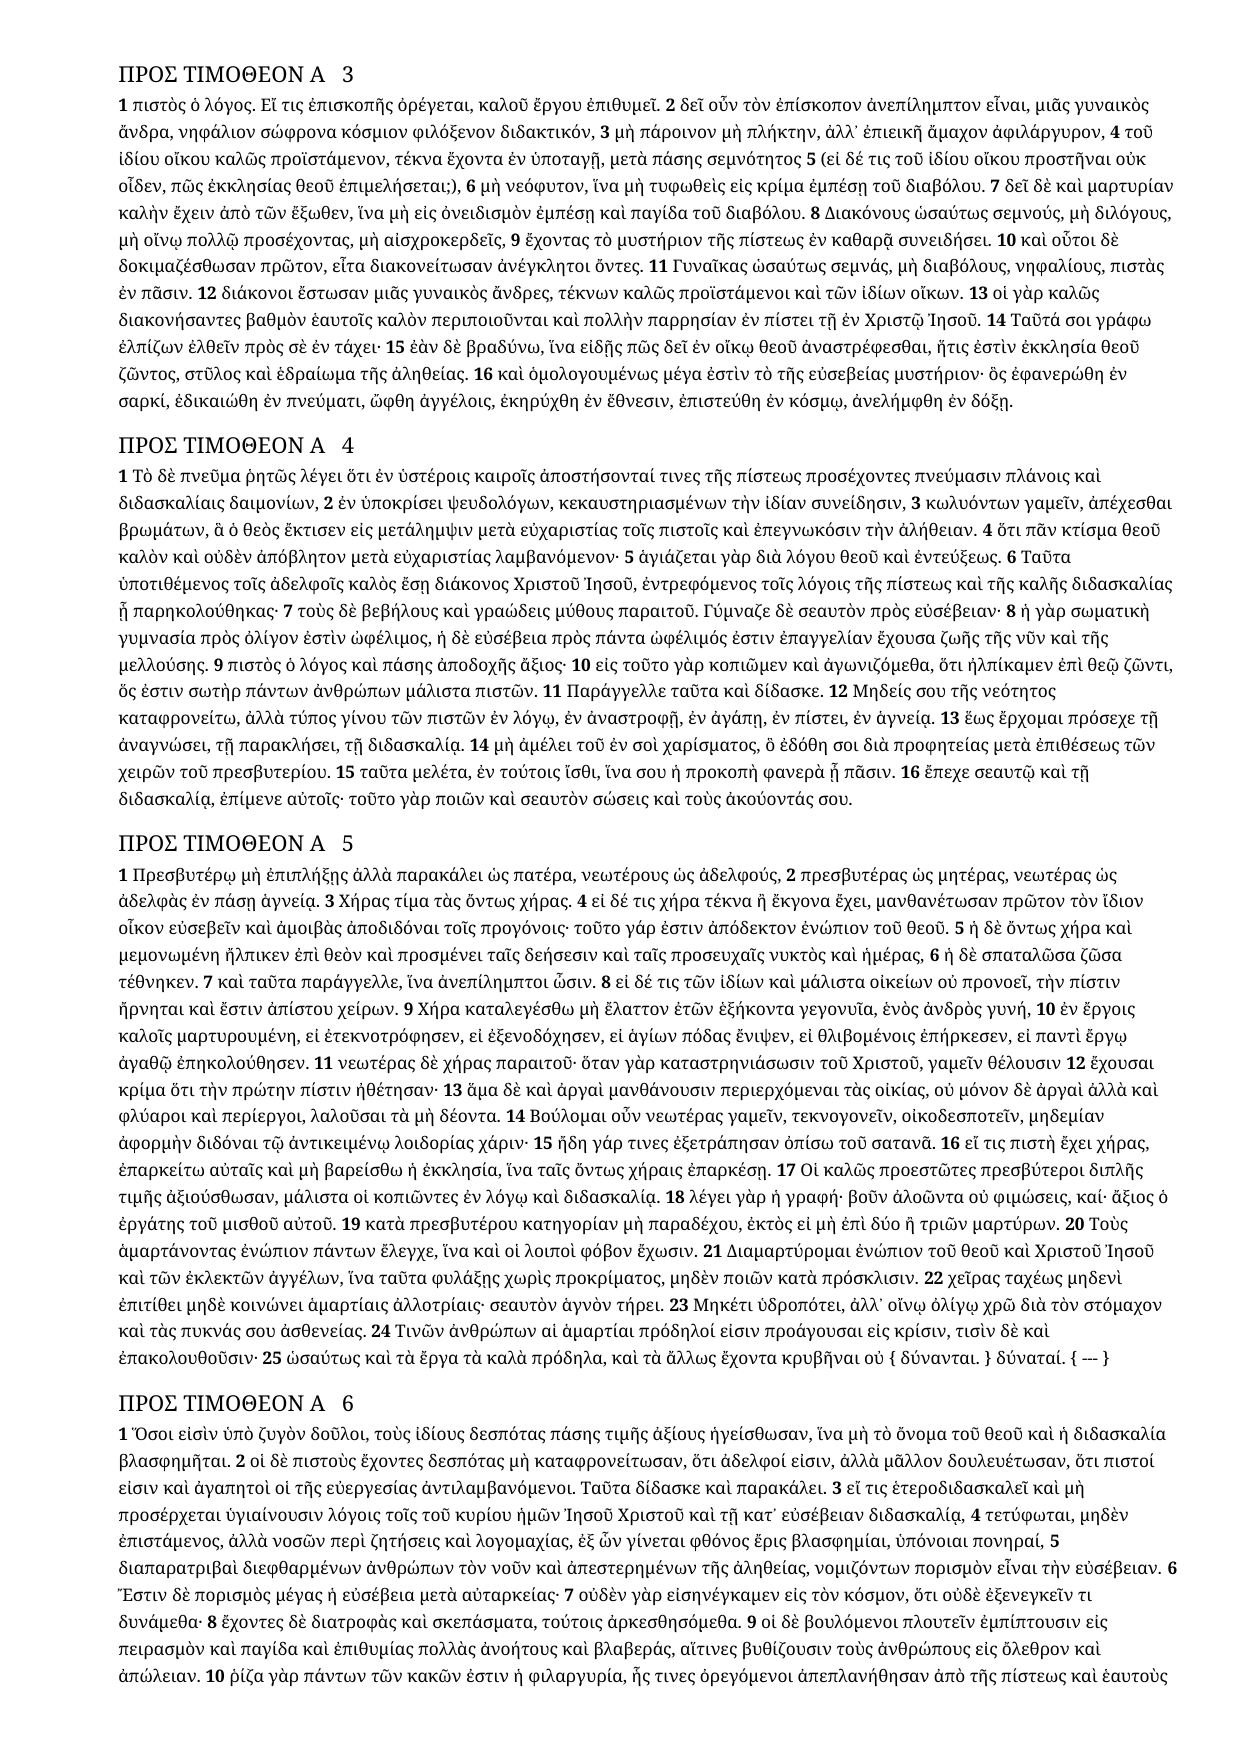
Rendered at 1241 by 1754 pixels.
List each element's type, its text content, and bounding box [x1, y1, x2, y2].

text 1 Πρεσβυτέρῳ μὴ ἐπιπλήξῃς ἀλλὰ παρακάλει ὡς πατέρα, νεωτέρους ὡς ἀδελφούς, 2 πρεσβυτέρας ὡς μητέρας, νεωτέρας ὡς ἀδελφὰς ἐν πάσῃ ἁγνείᾳ. 3 Χήρας τίμα τὰς ὄντως χήρας. 4 εἰ δέ τις χήρα τέκνα ἢ ἔκγονα ἔχει, μανθανέτωσαν πρῶτον τὸν ἴδιον οἶκον εὐσεβεῖν καὶ ἀμοιβὰς ἀποδιδόναι τοῖς προγόνοις· τοῦτο γάρ ἐστιν ἀπόδεκτον ἐνώπιον τοῦ θεοῦ. 5 ἡ δὲ ὄντως χήρα καὶ μεμονωμένη ἤλπικεν ἐπὶ θεὸν καὶ προσμένει ταῖς δεήσεσιν καὶ ταῖς προσευχαῖς νυκτὸς καὶ ἡμέρας, 6 ἡ δὲ σπαταλῶσα ζῶσα τέθνηκεν. 7 καὶ ταῦτα παράγγελλε, ἵνα ἀνεπίλημπτοι ὦσιν. 8 εἰ δέ τις τῶν ἰδίων καὶ μάλιστα οἰκείων οὐ προνοεῖ, τὴν πίστιν ἤρνηται καὶ ἔστιν ἀπίστου χείρων. 9 Χήρα καταλεγέσθω μὴ ἔλαττον ἐτῶν ἑξήκοντα γεγονυῖα, ἑνὸς ἀνδρὸς γυνή, 10 ἐν ἔργοις καλοῖς μαρτυρουμένη, εἰ ἐτεκνοτρόφησεν, εἰ ἐξενοδόχησεν, εἰ ἁγίων πόδας ἔνιψεν, εἰ θλιβομένοις ἐπήρκεσεν, εἰ παντὶ ἔργῳ ἀγαθῷ ἐπηκολούθησεν. 11 νεωτέρας δὲ χήρας παραιτοῦ· ὅταν γὰρ καταστρηνιάσωσιν τοῦ Χριστοῦ, γαμεῖν θέλουσιν 12 ἔχουσαι κρίμα ὅτι τὴν πρώτην πίστιν ἠθέτησαν· 13 ἅμα δὲ καὶ ἀργαὶ μανθάνουσιν περιερχόμεναι τὰς οἰκίας, οὐ μόνον δὲ ἀργαὶ ἀλλὰ καὶ φλύαροι καὶ περίεργοι, λαλοῦσαι τὰ μὴ δέοντα. 14 Βούλομαι οὖν νεωτέρας γαμεῖν, τεκνογονεῖν, οἰκοδεσποτεῖν, μηδεμίαν ἀφορμὴν διδόναι τῷ ἀντικειμένῳ λοιδορίας χάριν· 15 ἤδη γάρ τινες ἐξετράπησαν ὀπίσω τοῦ σατανᾶ. 16 εἴ τις πιστὴ ἔχει χήρας, ἐπαρκείτω αὐταῖς καὶ μὴ βαρείσθω ἡ ἐκκλησία, ἵνα ταῖς ὄντως χήραις ἐπαρκέσῃ. 17 Οἱ καλῶς προεστῶτες πρεσβύτεροι διπλῆς τιμῆς ἀξιούσθωσαν, μάλιστα οἱ κοπιῶντες ἐν λόγῳ καὶ διδασκαλίᾳ. 18 λέγει γὰρ ἡ γραφή· βοῦν ἀλοῶντα οὐ φιμώσεις, καί· ἄξιος ὁ ἐργάτης τοῦ μισθοῦ αὐτοῦ. 19 κατὰ πρεσβυτέρου κατηγορίαν μὴ παραδέχου, ἐκτὸς εἰ μὴ ἐπὶ δύο ἢ τριῶν μαρτύρων. 20 Τοὺς ἁμαρτάνοντας ἐνώπιον πάντων ἔλεγχε, ἵνα καὶ οἱ λοιποὶ φόβον ἔχωσιν. 21 Διαμαρτύρομαι ἐνώπιον τοῦ θεοῦ καὶ Χριστοῦ Ἰησοῦ καὶ τῶν ἐκλεκτῶν ἀγγέλων, ἵνα ταῦτα φυλάξῃς χωρὶς προκρίματος, μηδὲν ποιῶν κατὰ πρόσκλισιν. 22 χεῖρας ταχέως μηδενὶ ἐπιτίθει μηδὲ κοινώνει ἁμαρτίαις ἀλλοτρίαις· σεαυτὸν ἁγνὸν τήρει. 23 Μηκέτι ὑδροπότει, ἀλλ᾽ οἴνῳ ὀλίγῳ χρῶ διὰ τὸν στόμαχον καὶ τὰς πυκνάς σου ἀσθενείας. 24 Τινῶν ἀνθρώπων αἱ ἁμαρτίαι πρόδηλοί εἰσιν προάγουσαι εἰς κρίσιν, τισὶν δὲ καὶ ἐπακολουθοῦσιν· 25 ὡσαύτως καὶ τὰ ἔργα τὰ καλὰ πρόδηλα, καὶ τὰ ἄλλως ἔχοντα κρυβῆναι οὐ { δύνανται. } δύναταί. { --- } [118, 863, 1181, 1370]
text ΠΡΟΣ ΤΙΜΟΘΕΟΝ Α 5 [118, 828, 1181, 858]
text ΠΡΟΣ ΤΙΜΟΘΕΟΝ Α 3 [118, 59, 1181, 89]
text 1 πιστὸς ὁ λόγος. Εἴ τις ἐπισκοπῆς ὀρέγεται, καλοῦ ἔργου ἐπιθυμεῖ. 2 δεῖ οὖν τὸν ἐπίσκοπον ἀνεπίλημπτον εἶναι, μιᾶς γυναικὸς ἄνδρα, νηφάλιον σώφρονα κόσμιον φιλόξενον διδακτικόν, 3 μὴ πάροινον μὴ πλήκτην, ἀλλ᾽ ἐπιεικῆ ἄμαχον ἀφιλάργυρον, 4 τοῦ ἰδίου οἴκου καλῶς προϊστάμενον, τέκνα ἔχοντα ἐν ὑποταγῇ, μετὰ πάσης σεμνότητος 5 (εἰ δέ τις τοῦ ἰδίου οἴκου προστῆναι οὐκ οἶδεν, πῶς ἐκκλησίας θεοῦ ἐπιμελήσεται;), 6 μὴ νεόφυτον, ἵνα μὴ τυφωθεὶς εἰς κρίμα ἐμπέσῃ τοῦ διαβόλου. 7 δεῖ δὲ καὶ μαρτυρίαν καλὴν ἔχειν ἀπὸ τῶν ἔξωθεν, ἵνα μὴ εἰς ὀνειδισμὸν ἐμπέσῃ καὶ παγίδα τοῦ διαβόλου. 8 Διακόνους ὡσαύτως σεμνούς, μὴ διλόγους, μὴ οἴνῳ πολλῷ προσέχοντας, μὴ αἰσχροκερδεῖς, 9 ἔχοντας τὸ μυστήριον τῆς πίστεως ἐν καθαρᾷ συνειδήσει. 10 καὶ οὗτοι δὲ δοκιμαζέσθωσαν πρῶτον, εἶτα διακονείτωσαν ἀνέγκλητοι ὄντες. 11 Γυναῖκας ὡσαύτως σεμνάς, μὴ διαβόλους, νηφαλίους, πιστὰς ἐν πᾶσιν. 12 διάκονοι ἔστωσαν μιᾶς γυναικὸς ἄνδρες, τέκνων καλῶς προϊστάμενοι καὶ τῶν ἰδίων οἴκων. 13 οἱ γὰρ καλῶς διακονήσαντες βαθμὸν ἑαυτοῖς καλὸν περιποιοῦνται καὶ πολλὴν παρρησίαν ἐν πίστει τῇ ἐν Χριστῷ Ἰησοῦ. 14 Ταῦτά σοι γράφω ἐλπίζων ἐλθεῖν πρὸς σὲ ἐν τάχει· 15 ἐὰν δὲ βραδύνω, ἵνα εἰδῇς πῶς δεῖ ἐν οἴκῳ θεοῦ ἀναστρέφεσθαι, ἥτις ἐστὶν ἐκκλησία θεοῦ ζῶντος, στῦλος καὶ ἑδραίωμα τῆς ἀληθείας. 16 καὶ ὁμολογουμένως μέγα ἐστὶν τὸ τῆς εὐσεβείας μυστήριον· ὃς ἐφανερώθη ἐν σαρκί, ἐδικαιώθη ἐν πνεύματι, ὤφθη ἀγγέλοις, ἐκηρύχθη ἐν ἔθνεσιν, ἐπιστεύθη ἐν κόσμῳ, ἀνελήμφθη ἐν δόξῃ. [118, 93, 1181, 412]
text 1 Ὅσοι εἰσὶν ὑπὸ ζυγὸν δοῦλοι, τοὺς ἰδίους δεσπότας πάσης τιμῆς ἀξίους ἡγείσθωσαν, ἵνα μὴ τὸ ὄνομα τοῦ θεοῦ καὶ ἡ διδασκαλία βλασφημῆται. 2 οἱ δὲ πιστοὺς ἔχοντες δεσπότας μὴ καταφρονείτωσαν, ὅτι ἀδελφοί εἰσιν, ἀλλὰ μᾶλλον δουλευέτωσαν, ὅτι πιστοί εἰσιν καὶ ἀγαπητοὶ οἱ τῆς εὐεργεσίας ἀντιλαμβανόμενοι. Ταῦτα δίδασκε καὶ παρακάλει. 3 εἴ τις ἑτεροδιδασκαλεῖ καὶ μὴ προσέρχεται ὑγιαίνουσιν λόγοις τοῖς τοῦ κυρίου ἡμῶν Ἰησοῦ Χριστοῦ καὶ τῇ κατ᾽ εὐσέβειαν διδασκαλίᾳ, 4 τετύφωται, μηδὲν ἐπιστάμενος, ἀλλὰ νοσῶν περὶ ζητήσεις καὶ λογομαχίας, ἐξ ὧν γίνεται φθόνος ἔρις βλασφημίαι, ὑπόνοιαι πονηραί, 5 διαπαρατριβαὶ διεφθαρμένων ἀνθρώπων τὸν νοῦν καὶ ἀπεστερημένων τῆς ἀληθείας, νομιζόντων πορισμὸν εἶναι τὴν εὐσέβειαν. 6 Ἔστιν δὲ πορισμὸς μέγας ἡ εὐσέβεια μετὰ αὐταρκείας· 7 οὐδὲν γὰρ εἰσηνέγκαμεν εἰς τὸν κόσμον, ὅτι οὐδὲ ἐξενεγκεῖν τι δυνάμεθα· 8 ἔχοντες δὲ διατροφὰς καὶ σκεπάσματα, τούτοις ἀρκεσθησόμεθα. 9 οἱ δὲ βουλόμενοι πλουτεῖν ἐμπίπτουσιν εἰς πειρασμὸν καὶ παγίδα καὶ ἐπιθυμίας πολλὰς ἀνοήτους καὶ βλαβεράς, αἵτινες βυθίζουσιν τοὺς ἀνθρώπους εἰς ὄλεθρον καὶ ἀπώλειαν. 10 ῥίζα γὰρ πάντων τῶν κακῶν ἐστιν ἡ φιλαργυρία, ἧς τινες ὀρεγόμενοι ἀπεπλανήθησαν ἀπὸ τῆς πίστεως καὶ ἑαυτοὺς [118, 1422, 1181, 1687]
text ΠΡΟΣ ΤΙΜΟΘΕΟΝ Α 4 [118, 430, 1181, 460]
text 1 Τὸ δὲ πνεῦμα ῥητῶς λέγει ὅτι ἐν ὑστέροις καιροῖς ἀποστήσονταί τινες τῆς πίστεως προσέχοντες πνεύμασιν πλάνοις καὶ διδασκαλίαις δαιμονίων, 2 ἐν ὑποκρίσει ψευδολόγων, κεκαυστηριασμένων τὴν ἰδίαν συνείδησιν, 3 κωλυόντων γαμεῖν, ἀπέχεσθαι βρωμάτων, ἃ ὁ θεὸς ἔκτισεν εἰς μετάλημψιν μετὰ εὐχαριστίας τοῖς πιστοῖς καὶ ἐπεγνωκόσιν τὴν ἀλήθειαν. 4 ὅτι πᾶν κτίσμα θεοῦ καλὸν καὶ οὐδὲν ἀπόβλητον μετὰ εὐχαριστίας λαμβανόμενον· 5 ἁγιάζεται γὰρ διὰ λόγου θεοῦ καὶ ἐντεύξεως. 6 Ταῦτα ὑποτιθέμενος τοῖς ἀδελφοῖς καλὸς ἔσῃ διάκονος Χριστοῦ Ἰησοῦ, ἐντρεφόμενος τοῖς λόγοις τῆς πίστεως καὶ τῆς καλῆς διδασκαλίας ᾗ παρηκολούθηκας· 7 τοὺς δὲ βεβήλους καὶ γραώδεις μύθους παραιτοῦ. Γύμναζε δὲ σεαυτὸν πρὸς εὐσέβειαν· 8 ἡ γὰρ σωματικὴ γυμνασία πρὸς ὀλίγον ἐστὶν ὠφέλιμος, ἡ δὲ εὐσέβεια πρὸς πάντα ὠφέλιμός ἐστιν ἐπαγγελίαν ἔχουσα ζωῆς τῆς νῦν καὶ τῆς μελλούσης. 9 πιστὸς ὁ λόγος καὶ πάσης ἀποδοχῆς ἄξιος· 10 εἰς τοῦτο γὰρ κοπιῶμεν καὶ ἀγωνιζόμεθα, ὅτι ἠλπίκαμεν ἐπὶ θεῷ ζῶντι, ὅς ἐστιν σωτὴρ πάντων ἀνθρώπων μάλιστα πιστῶν. 11 Παράγγελλε ταῦτα καὶ δίδασκε. 12 Μηδείς σου τῆς νεότητος καταφρονείτω, ἀλλὰ τύπος γίνου τῶν πιστῶν ἐν λόγῳ, ἐν ἀναστροφῇ, ἐν ἀγάπῃ, ἐν πίστει, ἐν ἁγνείᾳ. 13 ἕως ἔρχομαι πρόσεχε τῇ ἀναγνώσει, τῇ παρακλήσει, τῇ διδασκαλίᾳ. 14 μὴ ἀμέλει τοῦ ἐν σοὶ χαρίσματος, ὃ ἐδόθη σοι διὰ προφητείας μετὰ ἐπιθέσεως τῶν χειρῶν τοῦ πρεσβυτερίου. 15 ταῦτα μελέτα, ἐν τούτοις ἴσθι, ἵνα σου ἡ προκοπὴ φανερὰ ᾖ πᾶσιν. 16 ἔπεχε σεαυτῷ καὶ τῇ διδασκαλίᾳ, ἐπίμενε αὐτοῖς· τοῦτο γὰρ ποιῶν καὶ σεαυτὸν σώσεις καὶ τοὺς ἀκούοντάς σου. [118, 464, 1181, 810]
text ΠΡΟΣ ΤΙΜΟΘΕΟΝ Α 6 [118, 1388, 1181, 1418]
